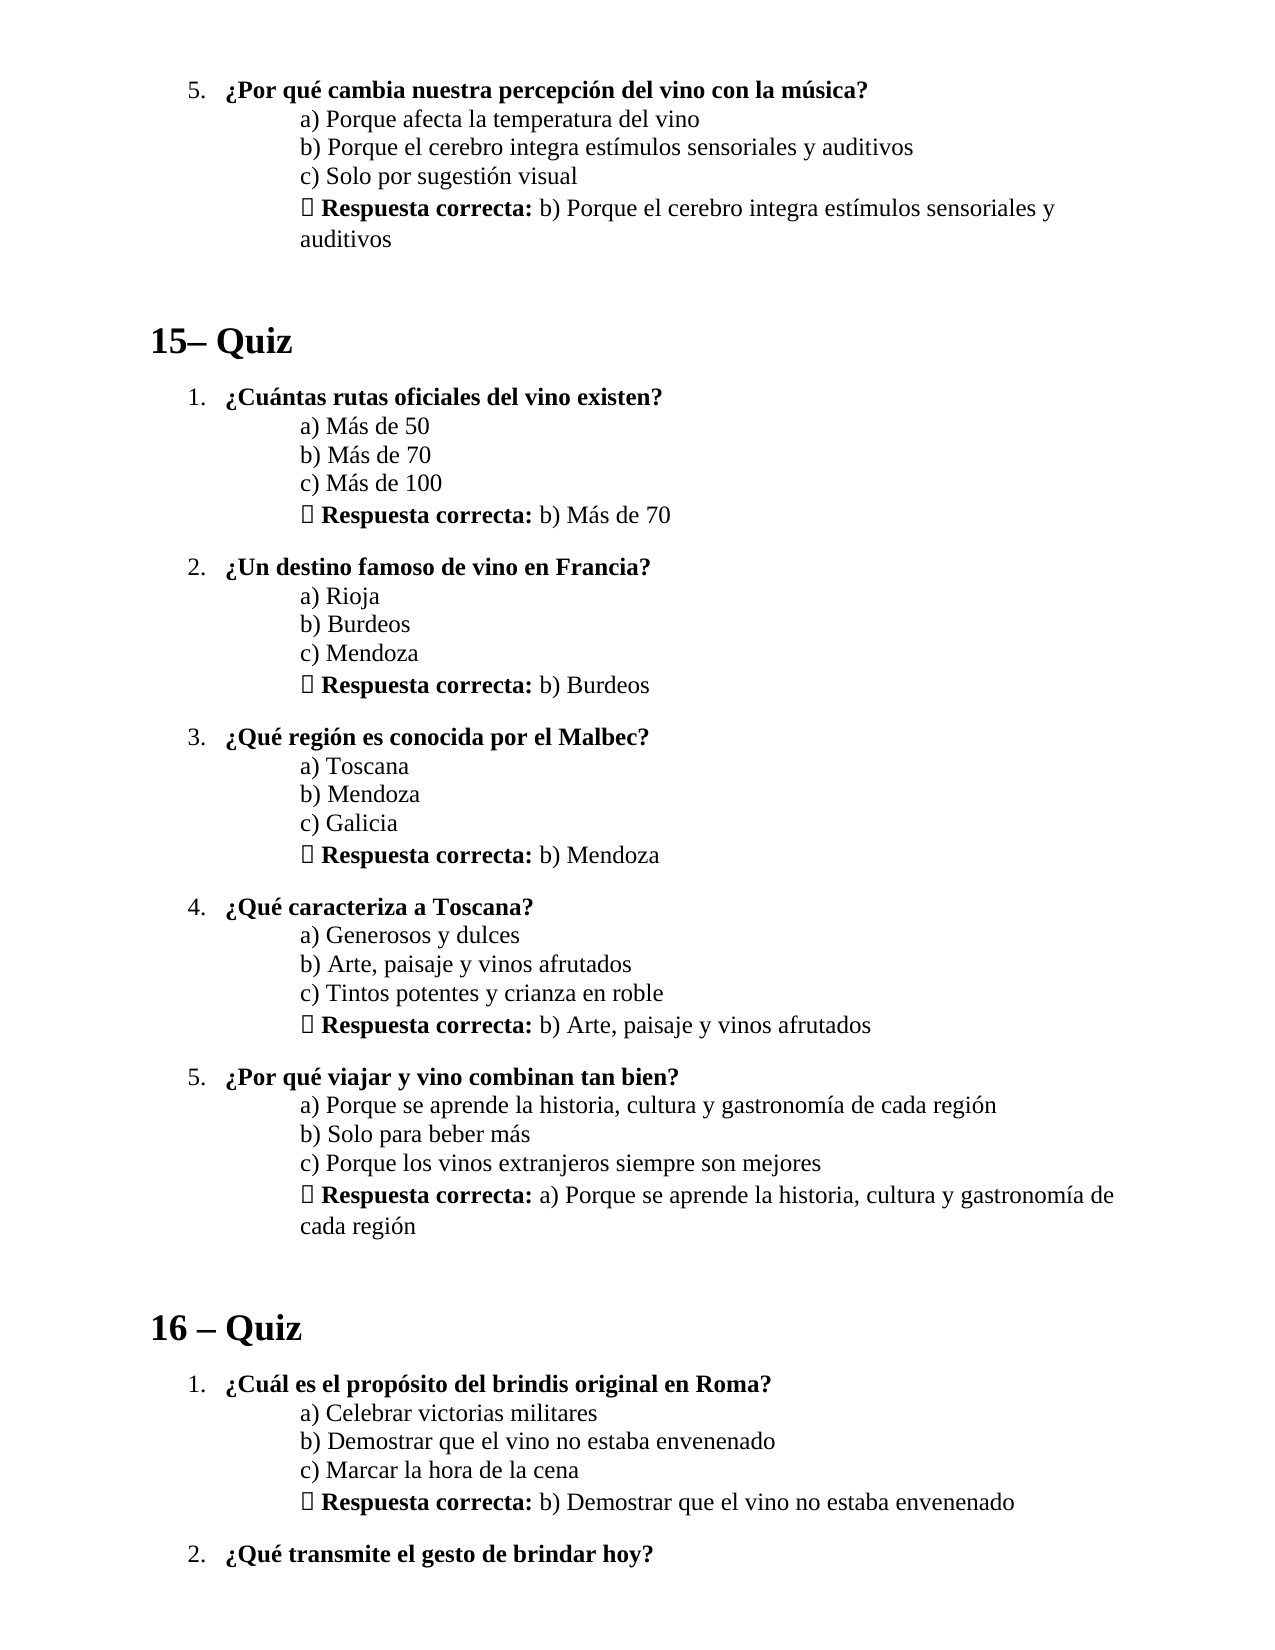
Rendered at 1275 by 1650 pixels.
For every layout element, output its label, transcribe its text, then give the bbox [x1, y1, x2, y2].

list ¿Cuántas rutas oficiales del vino existen? a) Más de 50 b) Más de 70 c) Más de 100 ✅ Respuesta correcta: b) Más de 70 [187, 382, 1125, 531]
list ¿Cuál es el propósito del brindis original en Roma? a) Celebrar victorias militares b) Demostrar que el vino no estaba envenenado c) Marcar la hora de la cena ✅ Respuesta correcta: b) Demostrar que el vino no estaba envenenado [187, 1369, 1125, 1518]
list ¿Qué caracteriza a Toscana? a) Generosos y dulces b) Arte, paisaje y vinos afrutados c) Tintos potentes y crianza en roble ✅ Respuesta correcta: b) Arte, paisaje y vinos afrutados [187, 892, 1125, 1041]
list ¿Por qué cambia nuestra percepción del vino con la música? a) Porque afecta la temperatura del vino b) Porque el cerebro integra estímulos sensoriales y auditivos c) Solo por sugestión visual ✅ Respuesta correcta: b) Porque el cerebro integra estímulos sensoriales y auditivos [187, 75, 1125, 253]
list ¿Qué transmite el gesto de brindar hoy? [187, 1539, 1125, 1568]
list ¿Qué región es conocida por el Malbec? a) Toscana b) Mendoza c) Galicia ✅ Respuesta correcta: b) Mendoza [187, 722, 1125, 871]
text 16 – Quiz [150, 1305, 1125, 1348]
list ¿Un destino famoso de vino en Francia? a) Rioja b) Burdeos c) Mendoza ✅ Respuesta correcta: b) Burdeos [187, 552, 1125, 701]
text 15– Quiz [150, 318, 1125, 361]
list ¿Por qué viajar y vino combinan tan bien? a) Porque se aprende la historia, cultura y gastronomía de cada región b) Solo para beber más c) Porque los vinos extranjeros siempre son mejores ✅ Respuesta correcta: a) Porque se aprende la historia, cultura y gastronomía de cada región [187, 1062, 1125, 1239]
